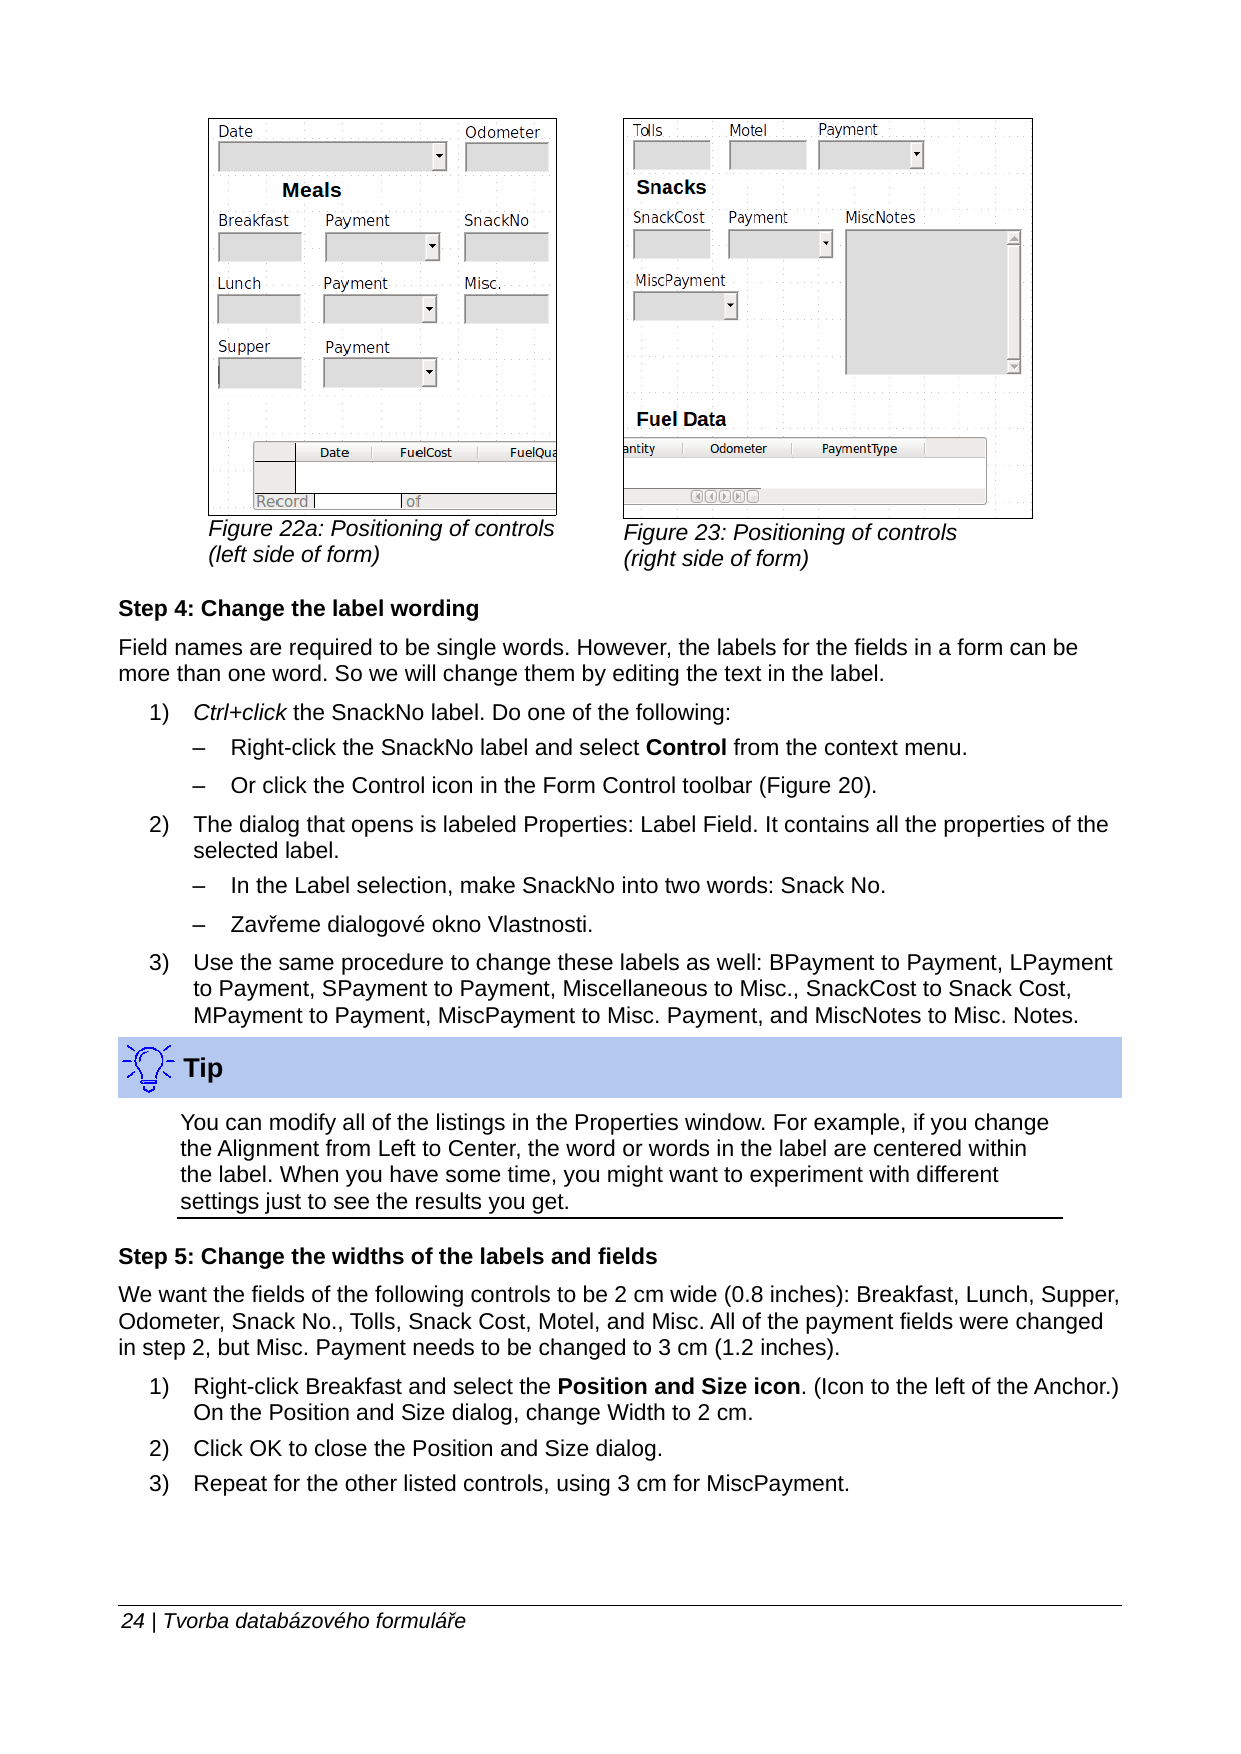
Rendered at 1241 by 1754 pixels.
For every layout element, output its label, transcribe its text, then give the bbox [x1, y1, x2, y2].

text Figure 22a: Positioning of controls (left side of form) [208, 515, 623, 568]
text You can modify all of the listings in the Properties window. For example, if you change the Alignment from Left to Center, the word or words in the label are centered within the label. When you have some time, you might want to experiment with different settings just to see the results you get. [177, 1106, 1063, 1217]
list In the Label selection, make SnackNo into two words: Snack No. [192, 872, 1122, 899]
picture [624, 119, 1032, 518]
list Repeat for the other listed controls, using 3 cm for MiscPayment. [169, 1470, 1122, 1496]
list Click OK to close the Position and Size dialog. [169, 1434, 1122, 1461]
text Step 5: Change the widths of the labels and fields [118, 1243, 1122, 1269]
text Step 4: Change the label wording [118, 595, 1122, 621]
text Figure 23: Positioning of controls (right side of form) [623, 519, 1032, 571]
list Use the same procedure to change these labels as well: BPayment to Payment, LPayment to Payment, SPayment to Payment, Miscellaneous to Misc., SnackCost to Snack Cost, MPayment to Payment, MiscPayment to Misc. Payment, and MiscNotes to Misc. Notes. [169, 949, 1122, 1028]
list The dialog that opens is labeled Properties: Label Field. It contains all the properties of the selected label. [169, 811, 1122, 863]
text We want the fields of the following controls to be 2 cm wide (0.8 inches): Breakfast, Lunch, Supper, Odometer, Snack No., Tolls, Snack Cost, Motel, and Misc. All of the payment fields were changed in step 2, but Misc. Payment needs to be changed to 3 cm (1.2 inches). [118, 1281, 1122, 1361]
list Or click the Control icon in the Form Control toolbar (Figure 20). [192, 772, 1122, 799]
list Zavřeme dialogové okno Vlastnosti. [192, 911, 1122, 937]
list Right-click Breakfast and select the Position and Size icon. (Icon to the left of the Anchor.) On the Position and Size dialog, change Width to 2 cm. [169, 1373, 1122, 1426]
list Right-click the SnackNo label and select Control from the context menu. [192, 734, 1122, 760]
list Ctrl+click the SnackNo label. Do one of the following: [169, 699, 1122, 725]
picture [119, 1037, 179, 1097]
subtitle Tip [118, 1037, 1122, 1098]
text Field names are required to be single words. However, the labels for the fields in a form can be more than one word. So we will change them by editing the text in the label. [118, 634, 1122, 686]
picture [209, 119, 556, 515]
